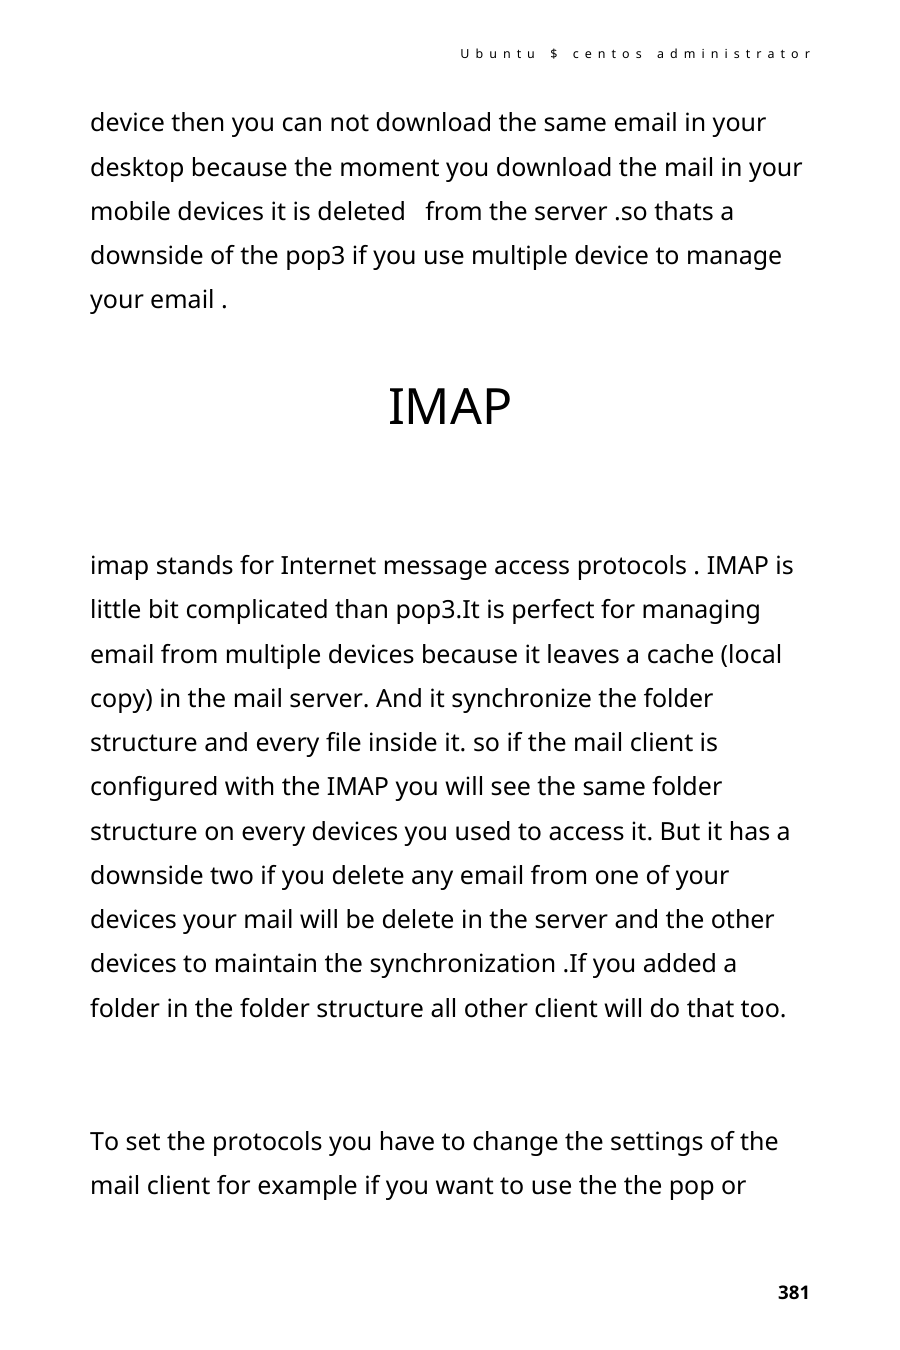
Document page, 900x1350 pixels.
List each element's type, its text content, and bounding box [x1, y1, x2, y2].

text device then you can not download the same email in your desktop because the moment you download the mail in your mobile devices it is deleted from the server .so thats a downside of the pop3 if you use multiple device to manage your email . [90, 105, 810, 316]
text IMAP [90, 371, 810, 439]
text imap stands for Internet message access protocols . IMAP is little bit complicated than pop3.It is perfect for managing email from multiple devices because it leaves a cache (local copy) in the mail server. And it synchronize the folder structure and every file inside it. so if the mail client is configured with the IMAP you will see the same folder structure on every devices you used to access it. But it has a downside two if you delete any email from one of your devices your mail will be delete in the server and the other devices to maintain the synchronization .If you added a folder in the folder structure all other client will do that too. [90, 548, 810, 1024]
text To set the protocols you have to change the settings of the mail client for example if you want to use the the pop or [90, 1123, 810, 1202]
